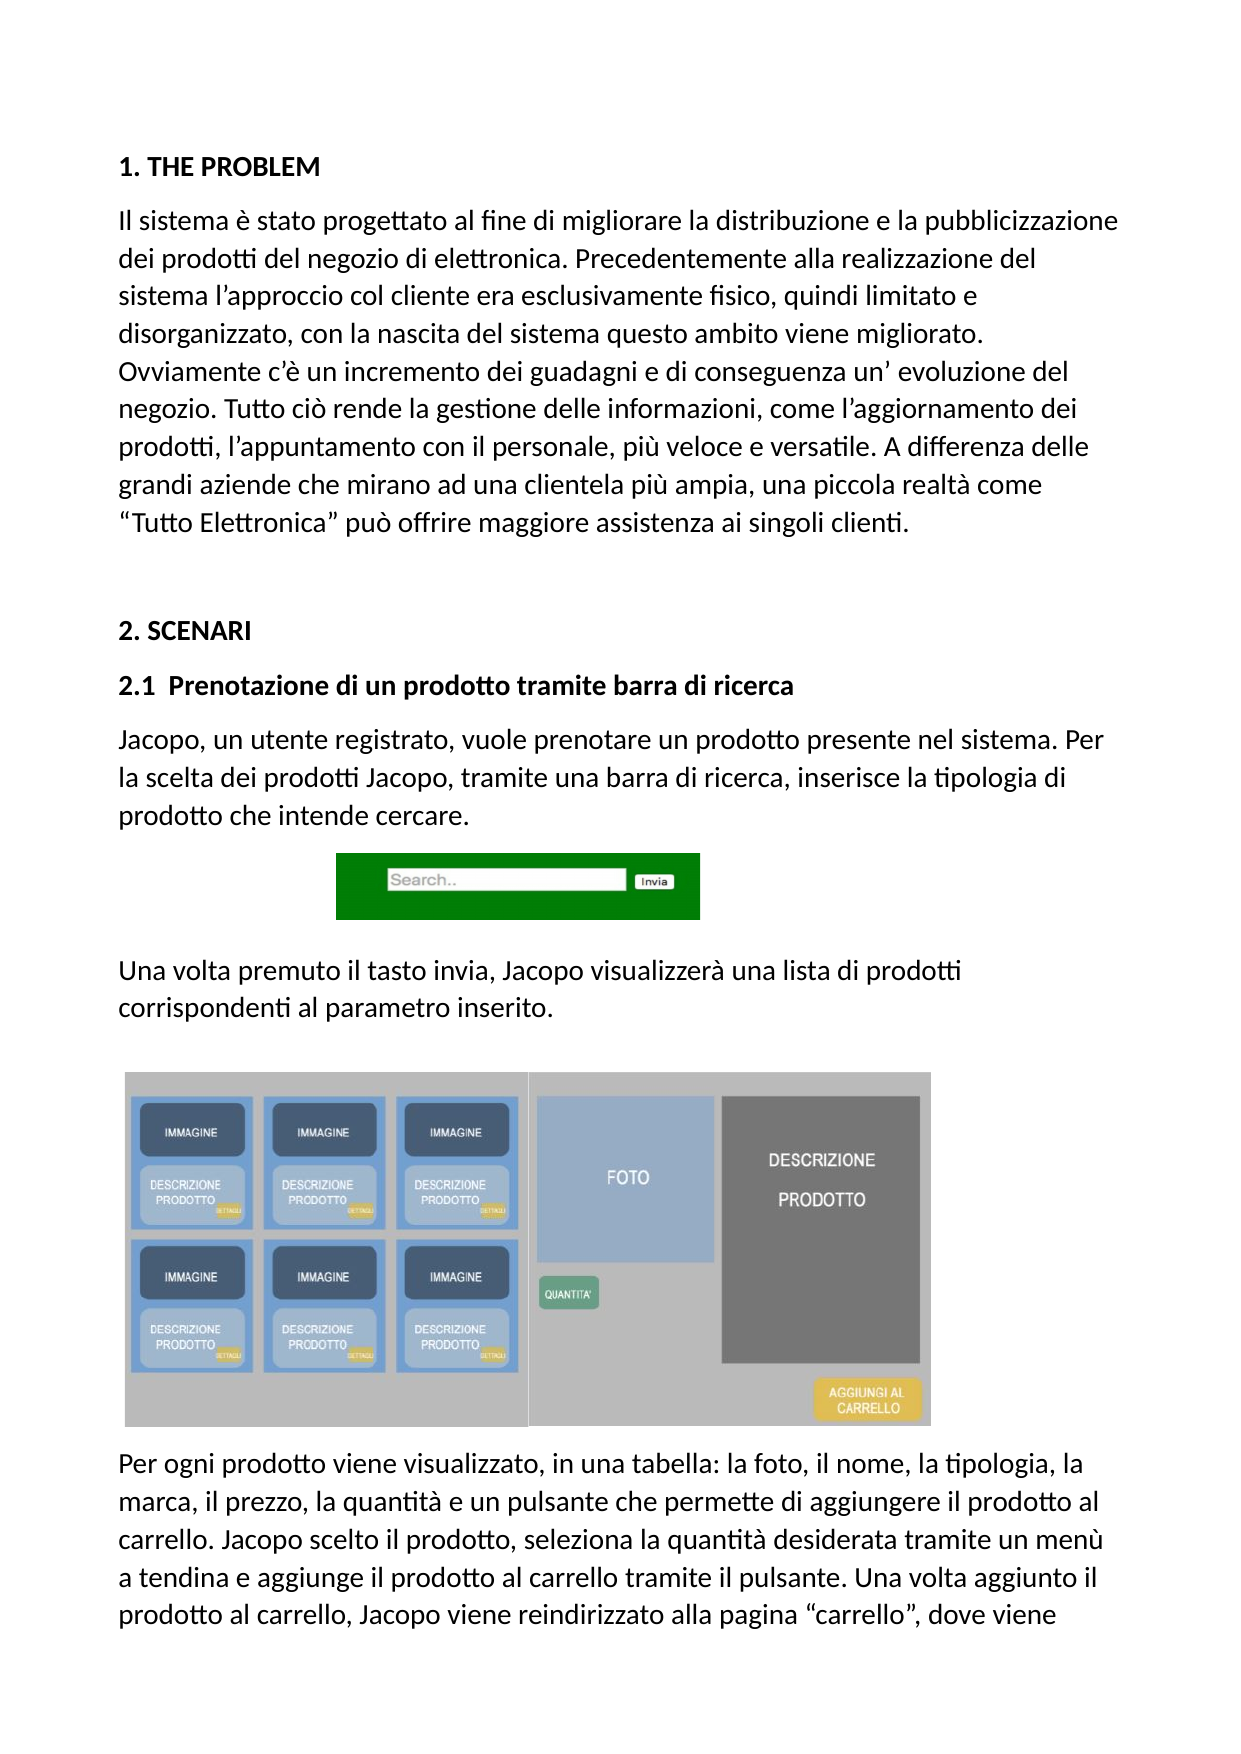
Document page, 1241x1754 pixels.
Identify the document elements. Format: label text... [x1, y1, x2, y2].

text Jacopo, un utente registrato, vuole prenotare un prodotto presente nel sistema. Per la scelta dei prodotti Jacopo, tramite una barra di ricerca, inserisce la tipologia di prodotto che intende cercare. [118, 721, 1122, 832]
text 2. SCENARI [118, 612, 1122, 648]
text Per ogni prodotto viene visualizzato, in una tabella: la foto, il nome, la tipologia, la marca, il prezzo, la quantità e un pulsante che permette di aggiungere il prodotto al carrello. Jacopo scelto il prodotto, seleziona la quantità desiderata tramite un menù a tendina e aggiunge il prodotto al carrello tramite il pulsante. Una volta aggiunto il prodotto al carrello, Jacopo viene reindirizzato alla pagina “carrello”, dove viene [118, 1446, 1122, 1632]
text 1. THE PROBLEM [118, 148, 1122, 183]
text 2.1 Prenotazione di un prodotto tramite barra di ricerca [118, 667, 1122, 702]
text Il sistema è stato progettato al fine di migliorare la distribuzione e la pubblicizzazione dei prodotti del negozio di elettronica. Precedentemente alla realizzazione del sistema l’approccio col cliente era esclusivamente fisico, quindi limitato e disorganizzato, con la nascita del sistema questo ambito viene migliorato. Ovviamente c’è un incremento dei guadagni e di conseguenza un’ evoluzione del negozio. Tutto ciò rende la gestione delle informazioni, come l’aggiornamento dei prodotti, l’appuntamento con il personale, più veloce e versatile. A differenza delle grandi aziende che mirano ad una clientela più ampia, una piccola realtà come “Tutto Elettronica” può offrire maggiore assistenza ai singoli clienti. [118, 202, 1122, 539]
text Una volta premuto il tasto invia, Jacopo visualizzerà una lista di prodotti corrispondenti al parametro inserito. [118, 952, 1122, 1025]
